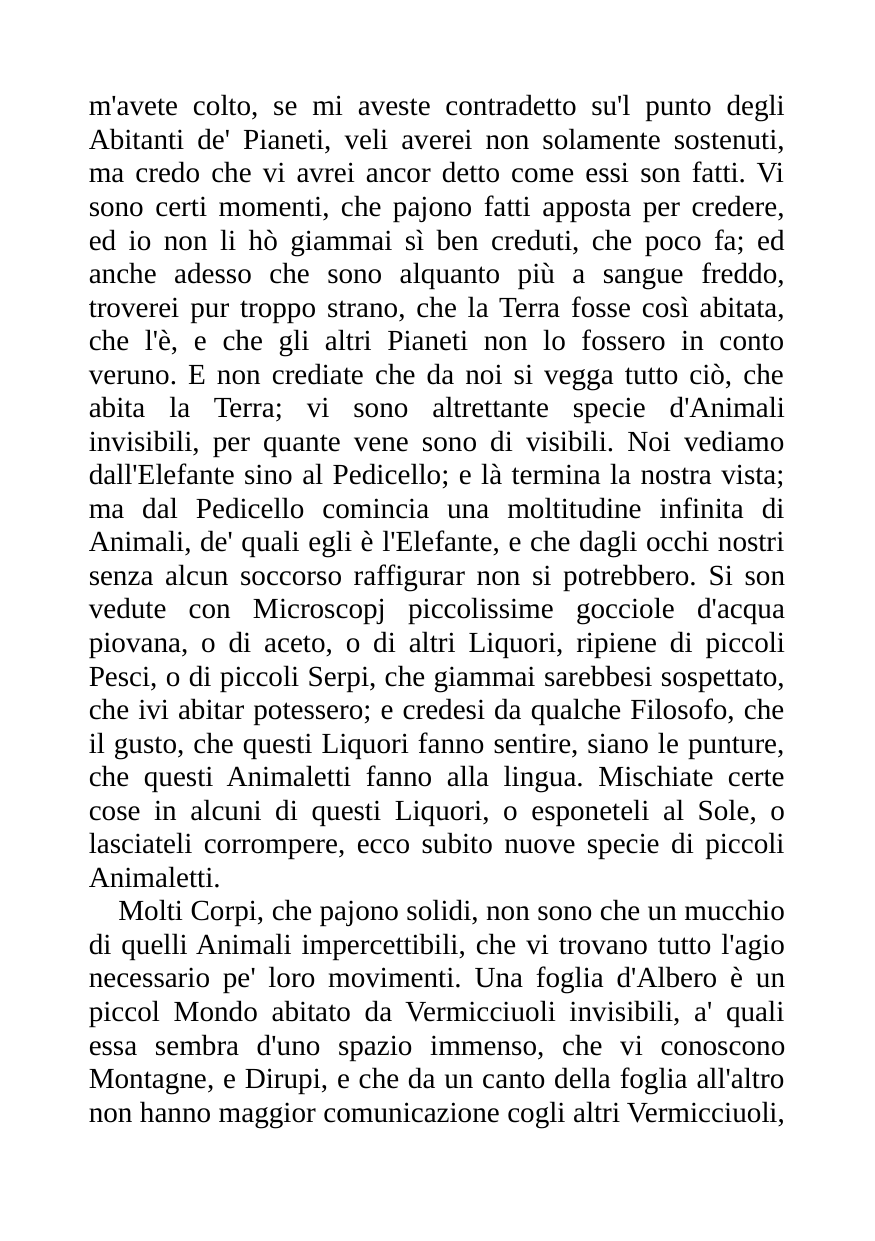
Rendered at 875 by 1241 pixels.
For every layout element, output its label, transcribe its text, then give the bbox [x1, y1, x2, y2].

text m'avete colto, se mi aveste contradetto su'l punto degli Abitanti de' Pianeti, veli averei non solamente sostenuti, ma credo che vi avrei ancor detto come essi son fatti. Vi sono certi momenti, che pajono fatti apposta per credere, ed io non li hò giammai sì ben creduti, che poco fa; ed anche adesso che sono alquanto più a sangue freddo, troverei pur troppo strano, che la Terra fosse così abitata, che l'è, e che gli altri Pianeti non lo fossero in conto veruno. E non crediate che da noi si vegga tutto ciò, che abita la Terra; vi sono altrettante specie d'Animali invisibili, per quante vene sono di visibili. Noi vediamo dall'Elefante sino al Pedicello; e là termina la nostra vista; ma dal Pedicello comincia una moltitudine infinita di Animali, de' quali egli è l'Elefante, e che dagli occhi nostri senza alcun soccorso raffigurar non si potrebbero. Si son vedute con Microscopj piccolissime gocciole d'acqua piovana, o di aceto, o di altri Liquori, ripiene di piccoli Pesci, o di piccoli Serpi, che giammai sarebbesi sospettato, che ivi abitar potessero; e credesi da qualche Filosofo, che il gusto, che questi Liquori fanno sentire, siano le punture, che questi Animaletti fanno alla lingua. Mischiate certe cose in alcuni di questi Liquori, o esponeteli al Sole, o lasciateli corrompere, ecco subito nuove specie di piccoli Animaletti. [88, 88, 786, 893]
text Molti Corpi, che pajono solidi, non sono che un mucchio di quelli Animali impercettibili, che vi trovano tutto l'agio necessario pe' loro movimenti. Una foglia d'Albero è un piccol Mondo abitato da Vermicciuoli invisibili, a' quali essa sembra d'uno spazio immenso, che vi conoscono Montagne, e Dirupi, e che da un canto della foglia all'altro non hanno maggior comunicazione cogli altri Vermicciuoli, [88, 893, 786, 1128]
